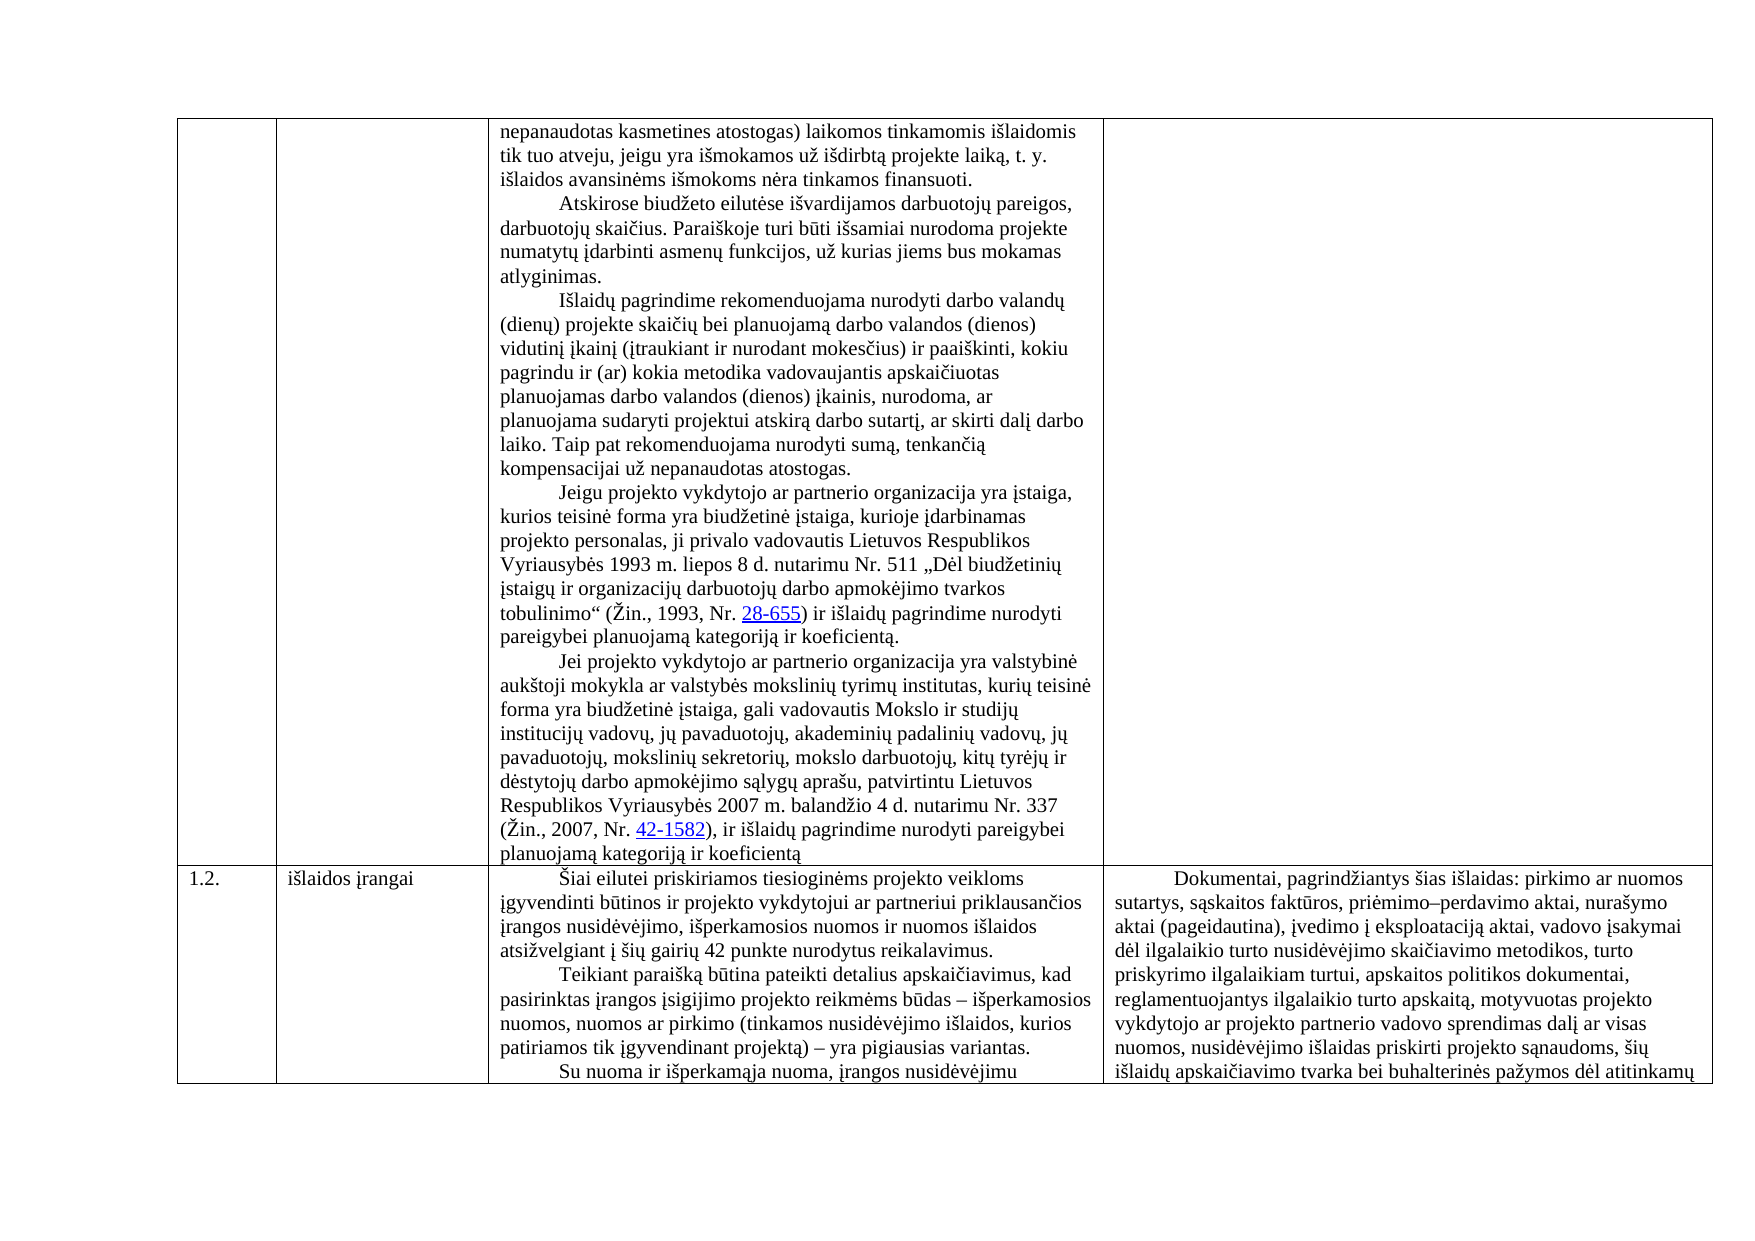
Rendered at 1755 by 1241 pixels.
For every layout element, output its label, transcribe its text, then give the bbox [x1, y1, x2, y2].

table_cell 1.2. [178, 866, 276, 1083]
table_cell [1104, 119, 1712, 865]
table_cell Dokumentai, pagrindžiantys šias išlaidas: pirkimo ar nuomos sutartys, sąskaitos faktūros, priėmimo–perdavimo aktai, nurašymo aktai (pageidautina), įvedimo į eksploataciją aktai, vadovo įsakymai dėl ilgalaikio turto nusidėvėjimo skaičiavimo metodikos, turto priskyrimo ilgalaikiam turtui, apskaitos politikos dokumentai, reglamentuojantys ilgalaikio turto apskaitą, motyvuotas projekto vykdytojo ar projekto partnerio vadovo sprendimas dalį ar visas nuomos, nusidėvėjimo išlaidas priskirti projekto sąnaudoms, šių išlaidų apskaičiavimo tvarka bei buhalterinės pažymos dėl atitinkamų [1104, 866, 1712, 1083]
table_cell Šiai eilutei priskiriamos tiesioginėms projekto veikloms įgyvendinti būtinos ir projekto vykdytojui ar partneriui priklausančios įrangos nusidėvėjimo, išperkamosios nuomos ir nuomos išlaidos atsižvelgiant į šių gairių 42 punkte nurodytus reikalavimus. Teikiant paraišką būtina pateikti detalius apskaičiavimus, kad pasirinktas įrangos įsigijimo projekto reikmėms būdas – išperkamosios nuomos, nuomos ar pirkimo (tinkamos nusidėvėjimo išlaidos, kurios patiriamos tik įgyvendinant projektą) – yra pigiausias variantas. Su nuoma ir išperkamąja nuoma, įrangos nusidėvėjimu [489, 866, 1103, 1083]
table_cell [277, 119, 488, 865]
table_cell nepanaudotas kasmetines atostogas) laikomos tinkamomis išlaidomis tik tuo atveju, jeigu yra išmokamos už išdirbtą projekte laiką, t. y. išlaidos avansinėms išmokoms nėra tinkamos finansuoti. Atskirose biudžeto eilutėse išvardijamos darbuotojų pareigos, darbuotojų skaičius. Paraiškoje turi būti išsamiai nurodoma projekte numatytų įdarbinti asmenų funkcijos, už kurias jiems bus mokamas atlyginimas. Išlaidų pagrindime rekomenduojama nurodyti darbo valandų (dienų) projekte skaičių bei planuojamą darbo valandos (dienos) vidutinį įkainį (įtraukiant ir nurodant mokesčius) ir paaiškinti, kokiu pagrindu ir (ar) kokia metodika vadovaujantis apskaičiuotas planuojamas darbo valandos (dienos) įkainis, nurodoma, ar planuojama sudaryti projektui atskirą darbo sutartį, ar skirti dalį darbo laiko. Taip pat rekomenduojama nurodyti sumą, tenkančią kompensacijai už nepanaudotas atostogas. Jeigu projekto vykdytojo ar partnerio organizacija yra įstaiga, kurios teisinė forma yra biudžetinė įstaiga, kurioje įdarbinamas projekto personalas, ji privalo vadovautis Lietuvos Respublikos Vyriausybės 1993 m. liepos 8 d. nutarimu Nr. 511 „Dėl biudžetinių įstaigų ir organizacijų darbuotojų darbo apmokėjimo tvarkos tobulinimo“ (Žin., 1993, Nr. 28-655) ir išlaidų pagrindime nurodyti pareigybei planuojamą kategoriją ir koeficientą. Jei projekto vykdytojo ar partnerio organizacija yra valstybinė aukštoji mokykla ar valstybės mokslinių tyrimų institutas, kurių teisinė forma yra biudžetinė įstaiga, gali vadovautis Mokslo ir studijų institucijų vadovų, jų pavaduotojų, akademinių padalinių vadovų, jų pavaduotojų, mokslinių sekretorių, mokslo darbuotojų, kitų tyrėjų ir dėstytojų darbo apmokėjimo sąlygų aprašu, patvirtintu Lietuvos Respublikos Vyriausybės 2007 m. balandžio 4 d. nutarimu Nr. 337 (Žin., 2007, Nr. 42-1582), ir išlaidų pagrindime nurodyti pareigybei planuojamą kategoriją ir koeficientą [489, 119, 1103, 865]
table_cell išlaidos įrangai [277, 866, 488, 1083]
table_cell [178, 119, 276, 865]
